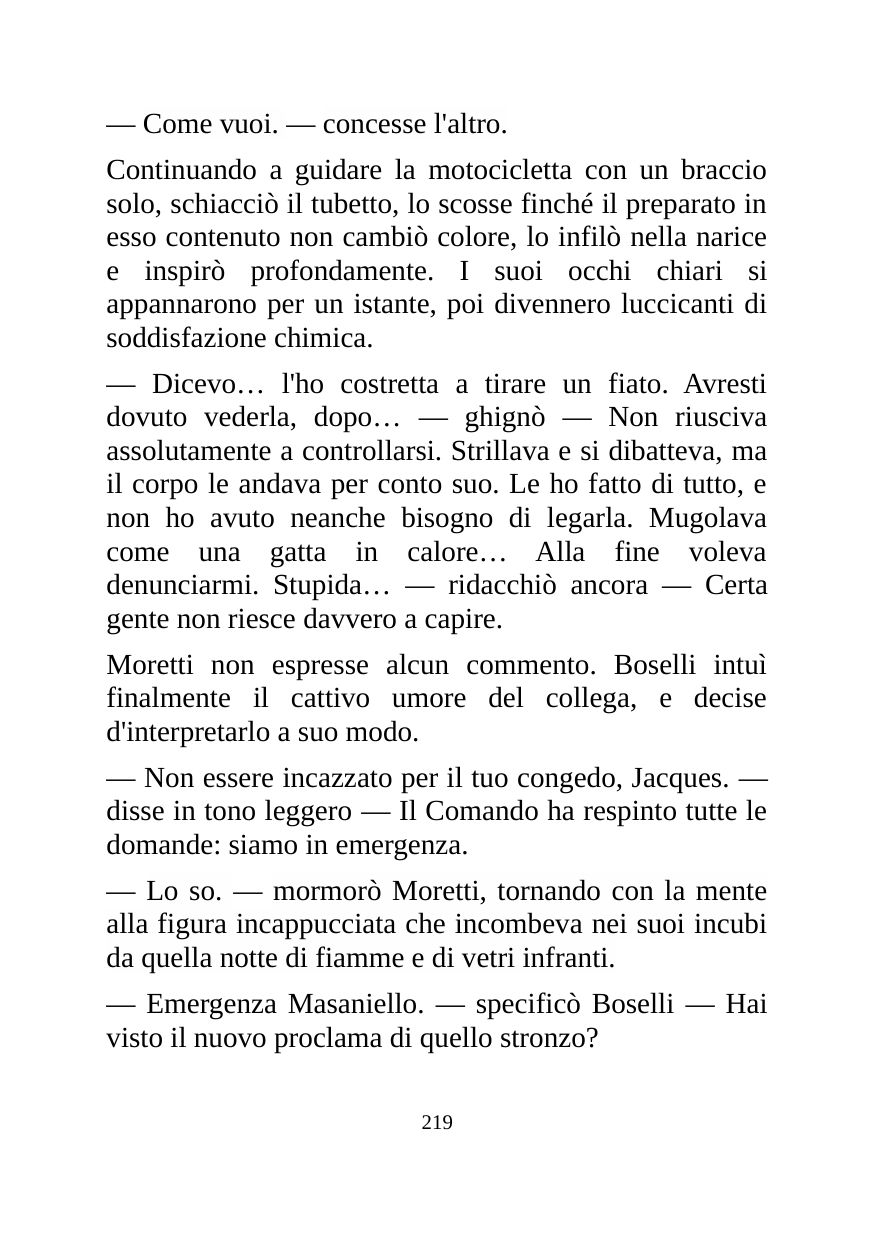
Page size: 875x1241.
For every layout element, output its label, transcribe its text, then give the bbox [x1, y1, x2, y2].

text — Lo so. — mormorò Moretti, tornando con la mente alla figura incappucciata che incombeva nei suoi incubi da quella notte di fiamme e di vetri infranti. [106, 873, 768, 974]
text — Dicevo… l'ho costretta a tirare un fiato. Avresti dovuto vederla, dopo… — ghignò — Non riusciva assolutamente a controllarsi. Strillava e si dibatteva, ma il corpo le andava per conto suo. Le ho fatto di tutto, e non ho avuto neanche bisogno di legarla. Mugolava come una gatta in calore… Alla fine voleva denunciarmi. Stupida… — ridacchiò ancora — Certa gente non riesce davvero a capire. [106, 366, 768, 634]
text — Emergenza Masaniello. — specificò Boselli — Hai visto il nuovo proclama di quello stronzo? [106, 986, 768, 1053]
text Moretti non espresse alcun commento. Boselli intuì finalmente il cattivo umore del collega, e decise d'interpretarlo a suo modo. [106, 647, 768, 747]
text — Non essere incazzato per il tuo congedo, Jacques. — disse in tono leggero — Il Comando ha respinto tutte le domande: siamo in emergenza. [106, 760, 768, 861]
text Continuando a guidare la motocicletta con un braccio solo, schiacciò il tubetto, lo scosse finché il preparato in esso contenuto non cambiò colore, lo infilò nella narice e inspirò profondamente. I suoi occhi chiari si appannarono per un istante, poi divennero luccicanti di soddisfazione chimica. [106, 152, 768, 353]
text — Come vuoi. — concesse l'altro. [106, 106, 768, 140]
